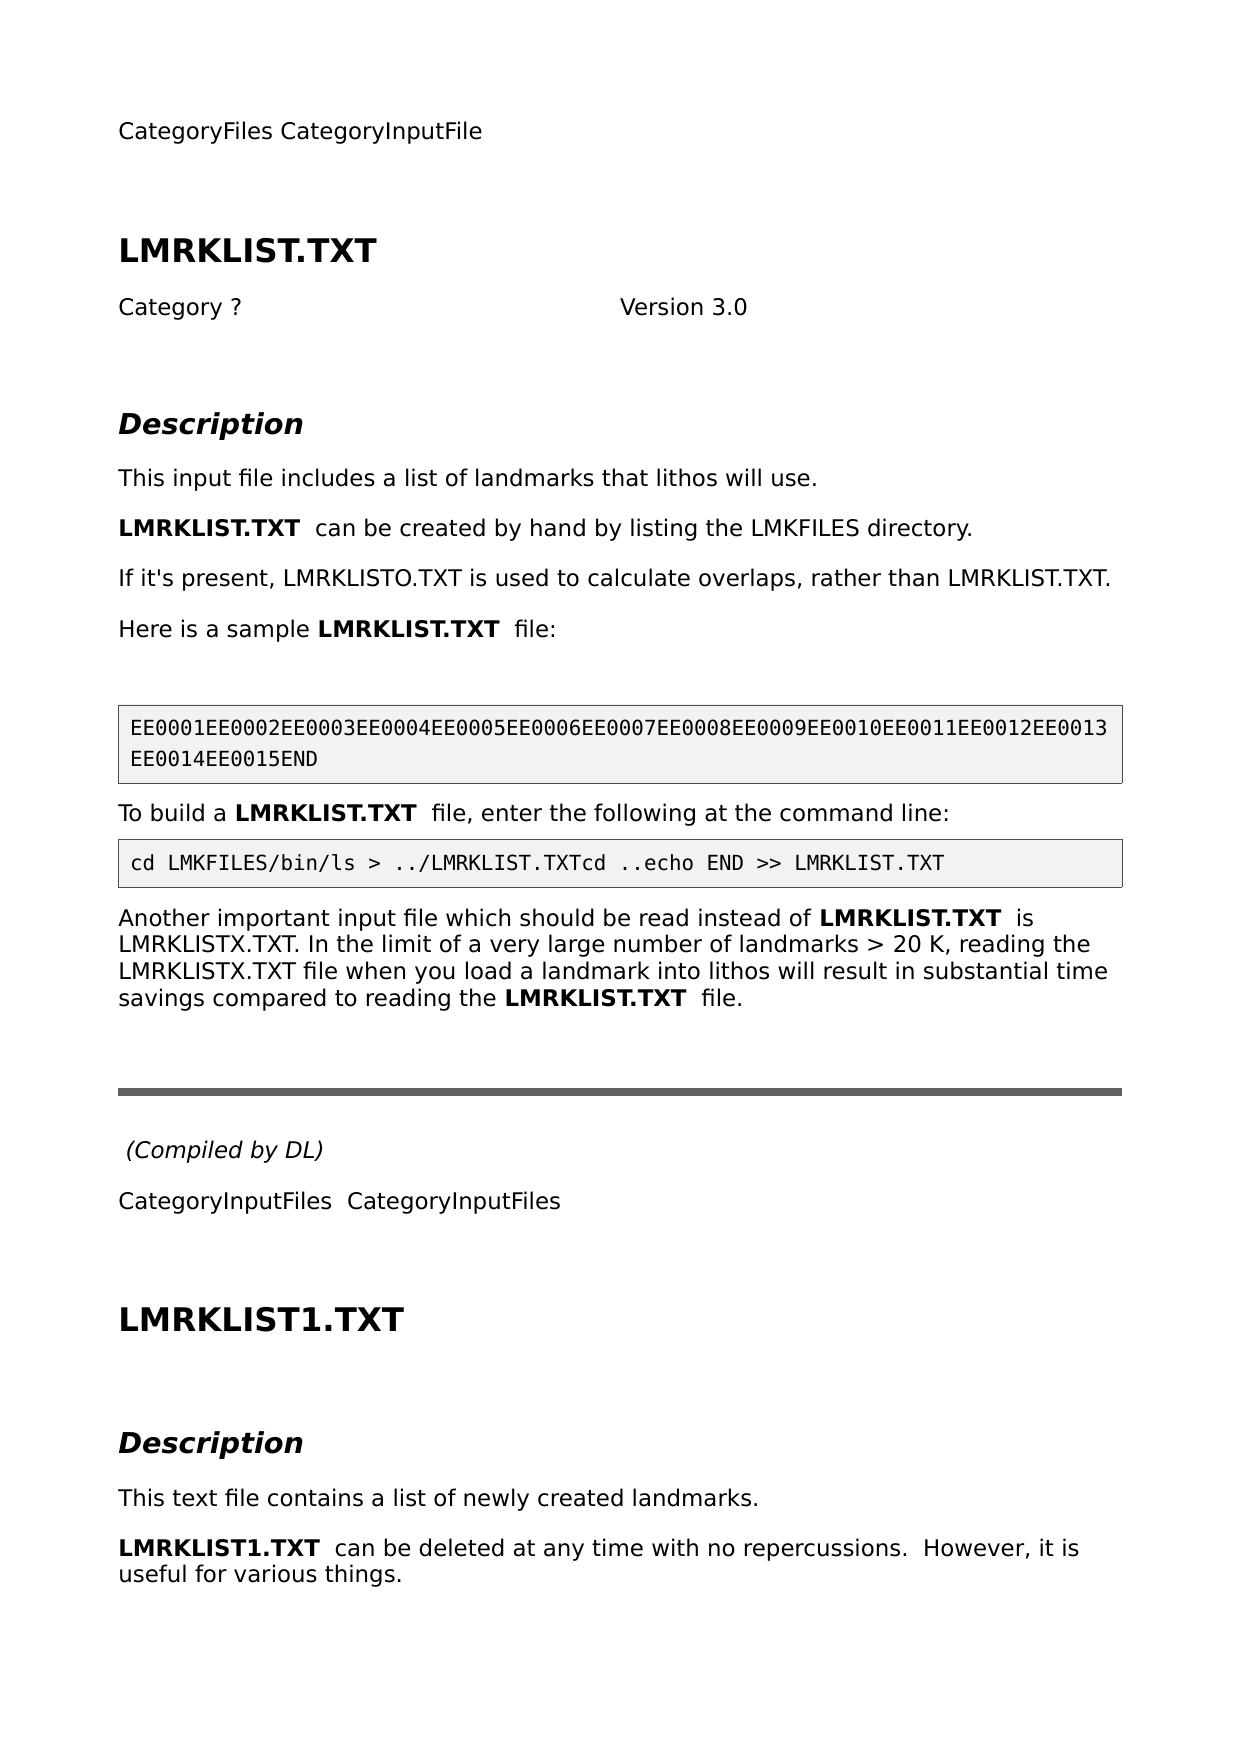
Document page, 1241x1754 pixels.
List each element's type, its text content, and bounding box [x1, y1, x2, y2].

text LMRKLIST1.TXT can be deleted at any time with no repercussions. However, it is useful for various things. [118, 1535, 1122, 1588]
text cd LMKFILES/bin/ls > ../LMRKLIST.TXTcd ..echo END >> LMRKLIST.TXT [119, 840, 1122, 887]
text This input file includes a list of landmarks that lithos will use. [118, 465, 1122, 492]
text CategoryInputFiles CategoryInputFiles [118, 1188, 1122, 1214]
text To build a LMRKLIST.TXT file, enter the following at the command line: [118, 801, 1122, 827]
text This text file contains a list of newly created landmarks. [118, 1485, 1122, 1511]
text If it's present, LMRKLISTO.TXT is used to calculate overlaps, rather than LMRKLIST.TXT. [118, 566, 1122, 592]
text Another important input file which should be read instead of LMRKLIST.TXT is LMRKLISTX.TXT. In the limit of a very large number of landmarks > 20 K, reading the LMRKLISTX.TXT file when you load a landmark into lithos will result in substantial time savings compared to reading the LMRKLIST.TXT file. [118, 905, 1122, 1012]
subtitle Description [118, 1427, 1122, 1460]
table_header Version 3.0 [620, 282, 1122, 332]
table_header Category ? [118, 282, 620, 332]
text (Compiled by DL) [118, 1138, 1122, 1164]
text LMRKLIST.TXT can be created by hand by listing the LMKFILES directory. [118, 515, 1122, 542]
subtitle LMRKLIST.TXT [118, 232, 1122, 269]
text Here is a sample LMRKLIST.TXT file: [118, 616, 1122, 642]
text EE0001EE0002EE0003EE0004EE0005EE0006EE0007EE0008EE0009EE0010EE0011EE0012EE0013EE0014EE0015END [119, 706, 1122, 783]
text CategoryFiles CategoryInputFile [118, 118, 1122, 145]
subtitle LMRKLIST1.TXT [118, 1301, 1122, 1339]
subtitle Description [118, 407, 1122, 441]
